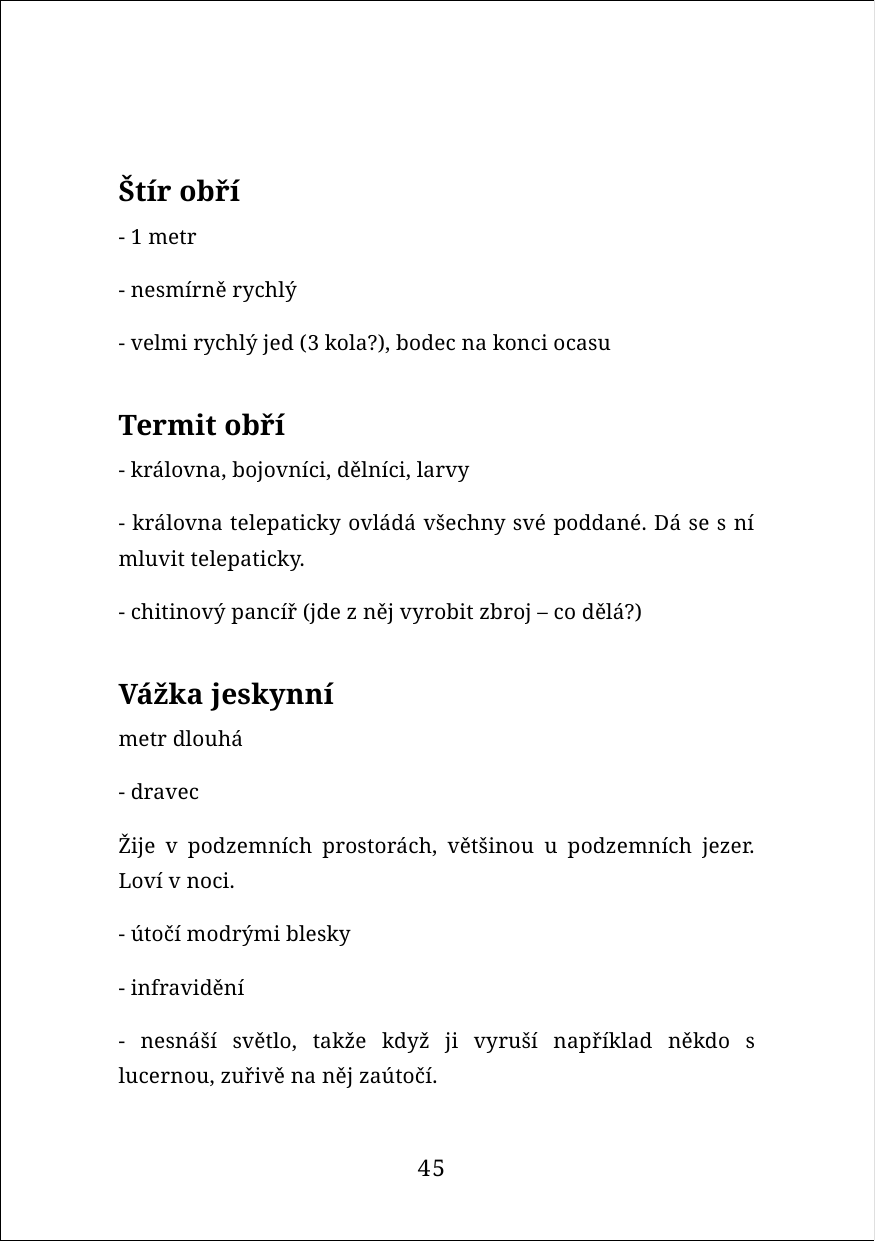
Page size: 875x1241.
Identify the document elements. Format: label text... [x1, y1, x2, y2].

text - chitinový pancíř (jde z něj vyrobit zbroj – co dělá?) [118, 597, 756, 626]
text - útočí modrými blesky [118, 919, 756, 948]
text metr dlouhá [118, 724, 756, 753]
text - 1 metr [118, 222, 756, 250]
subtitle Štír obří [118, 172, 756, 210]
text - královna telepaticky ovládá všechny své poddané. Dá se s ní mluvit telepaticky. [118, 508, 756, 572]
text - dravec [118, 777, 756, 806]
text - nesmírně rychlý [118, 275, 756, 303]
text Žije v podzemních prostorách, většinou u podzemních jezer. Loví v noci. [118, 831, 756, 895]
text - velmi rychlý jed (3 kola?), bodec na konci ocasu [118, 328, 756, 357]
text - královna, bojovníci, dělníci, larvy [118, 455, 756, 484]
text - infravidění [118, 973, 756, 1001]
subtitle Termit obří [118, 405, 756, 443]
text - nesnáší světlo, takže když ji vyruší například někdo s lucernou, zuřivě na něj zaútočí. [118, 1026, 756, 1090]
subtitle Vážka jeskynní [118, 674, 756, 712]
